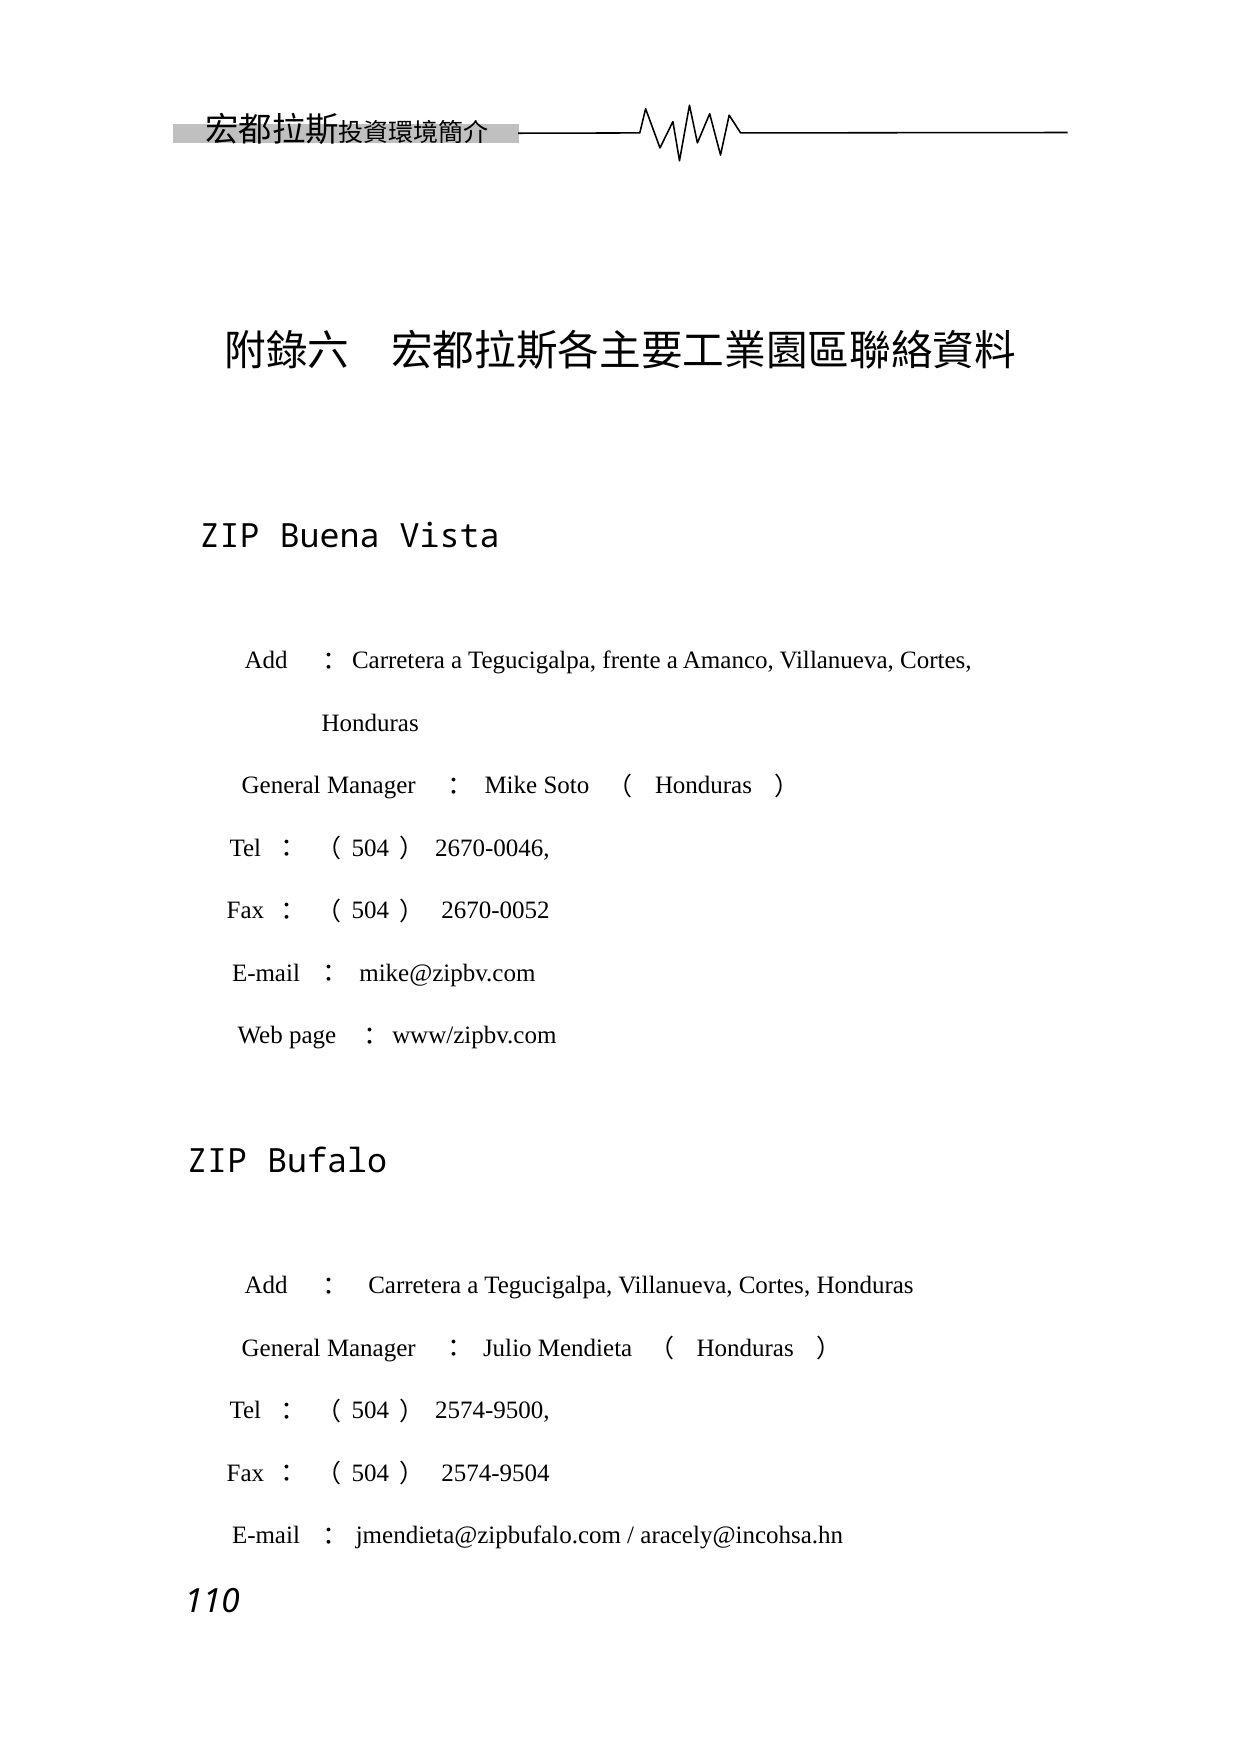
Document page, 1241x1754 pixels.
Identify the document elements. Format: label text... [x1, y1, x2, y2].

text Fax：（504）2670-0052 [207, 868, 1058, 930]
text E-mail：jmendieta@zipbufalo.com / aracely@incohsa.hn [207, 1493, 1058, 1555]
text Add：Carretera a Tegucigalpa, Villanueva, Cortes, Honduras [207, 1243, 1058, 1305]
text Fax：（504）2574-9504 [207, 1430, 1058, 1493]
text 附錄六 宏都拉斯各主要工業園區聯絡資料 [183, 305, 1058, 368]
text Add：Carretera a Tegucigalpa, frente a Amanco, Villanueva, Cortes, Honduras [207, 618, 1058, 743]
text General Manager：Mike Soto（Honduras） [207, 743, 1058, 805]
text ZIP Buena Vista [183, 493, 1058, 555]
text General Manager：Julio Mendieta（Honduras） [207, 1305, 1058, 1368]
text ZIP Bufalo [183, 1118, 1058, 1180]
text Tel：（504）2574-9500, [207, 1368, 1058, 1430]
text Tel：（504）2670-0046, [207, 805, 1058, 868]
text E-mail：mike@zipbv.com [207, 930, 1058, 993]
text Web page：www/zipbv.com [207, 993, 1058, 1055]
